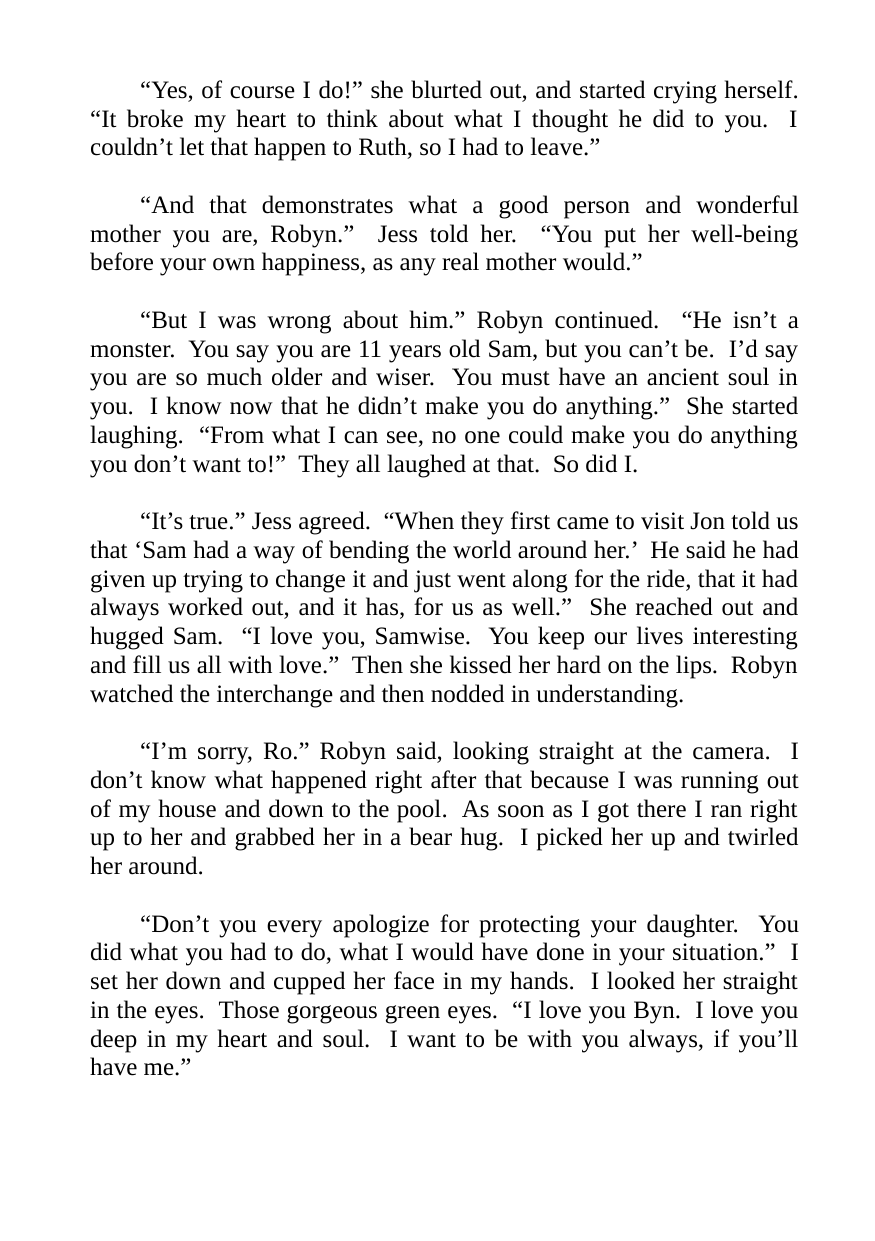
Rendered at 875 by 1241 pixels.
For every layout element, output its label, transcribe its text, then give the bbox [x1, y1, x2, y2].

text “And that demonstrates what a good person and wonderful mother you are, Robyn.” Jess told her. “You put her well-being before your own happiness, as any real mother would.” [90, 190, 799, 276]
text “I’m sorry, Ro.” Robyn said, looking straight at the camera. I don’t know what happened right after that because I was running out of my house and down to the pool. As soon as I got there I ran right up to her and grabbed her in a bear hug. I picked her up and twirled her around. [90, 736, 799, 880]
text “But I was wrong about him.” Robyn continued. “He isn’t a monster. You say you are 11 years old Sam, but you can’t be. I’d say you are so much older and wiser. You must have an ancient soul in you. I know now that he didn’t make you do anything.” She started laughing. “From what I can see, no one could make you do anything you don’t want to!” They all laughed at that. So did I. [90, 305, 799, 477]
text “Don’t you every apologize for protecting your daughter. You did what you had to do, what I would have done in your situation.” I set her down and cupped her face in my hands. I looked her straight in the eyes. Those gorgeous green eyes. “I love you Byn. I love you deep in my heart and soul. I want to be with you always, if you’ll have me.” [90, 909, 799, 1081]
text “It’s true.” Jess agreed. “When they first came to visit Jon told us that ‘Sam had a way of bending the world around her.’ He said he had given up trying to change it and just went along for the ride, that it had always worked out, and it has, for us as well.” She reached out and hugged Sam. “I love you, Samwise. You keep our lives interesting and fill us all with love.” Then she kissed her hard on the lips. Robyn watched the interchange and then nodded in understanding. [90, 506, 799, 707]
text “Yes, of course I do!” she blurted out, and started crying herself. “It broke my heart to think about what I thought he did to you. I couldn’t let that happen to Ruth, so I had to leave.” [90, 75, 799, 161]
